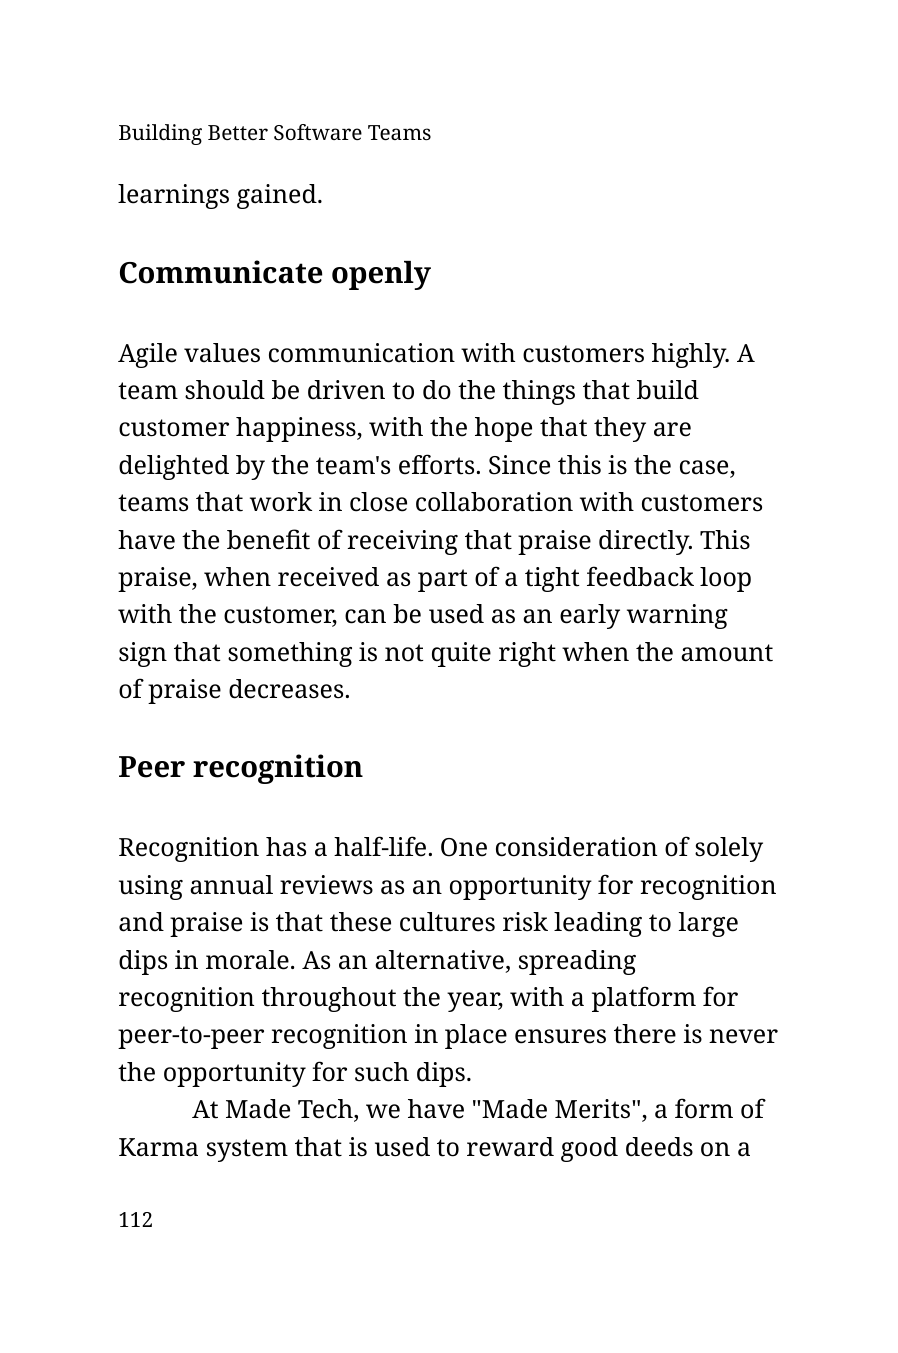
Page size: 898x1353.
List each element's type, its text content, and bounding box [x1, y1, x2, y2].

subtitle Peer recognition [118, 747, 779, 786]
text At Made Tech, we have "Made Merits", a form of Karma system that is used to reward good deeds on a [118, 1092, 779, 1163]
text Recognition has a half-life. One consideration of solely using annual reviews as an opportunity for recognition and praise is that these cultures risk leading to large dips in morale. As an alternative, spreading recognition throughout the year, with a platform for peer-to-peer recognition in place ensures there is never the opportunity for such dips. [118, 830, 779, 1088]
text learnings gained. [118, 177, 779, 211]
subtitle Communicate openly [118, 252, 779, 292]
text Agile values communication with customers highly. A team should be driven to do the things that build customer happiness, with the hope that they are delighted by the team's efforts. Since this is the case, teams that work in close collaboration with customers have the benefit of receiving that praise directly. This praise, when received as part of a tight feedback loop with the customer, can be used as an early warning sign that something is not quite right when the amount of praise decreases. [118, 335, 779, 706]
